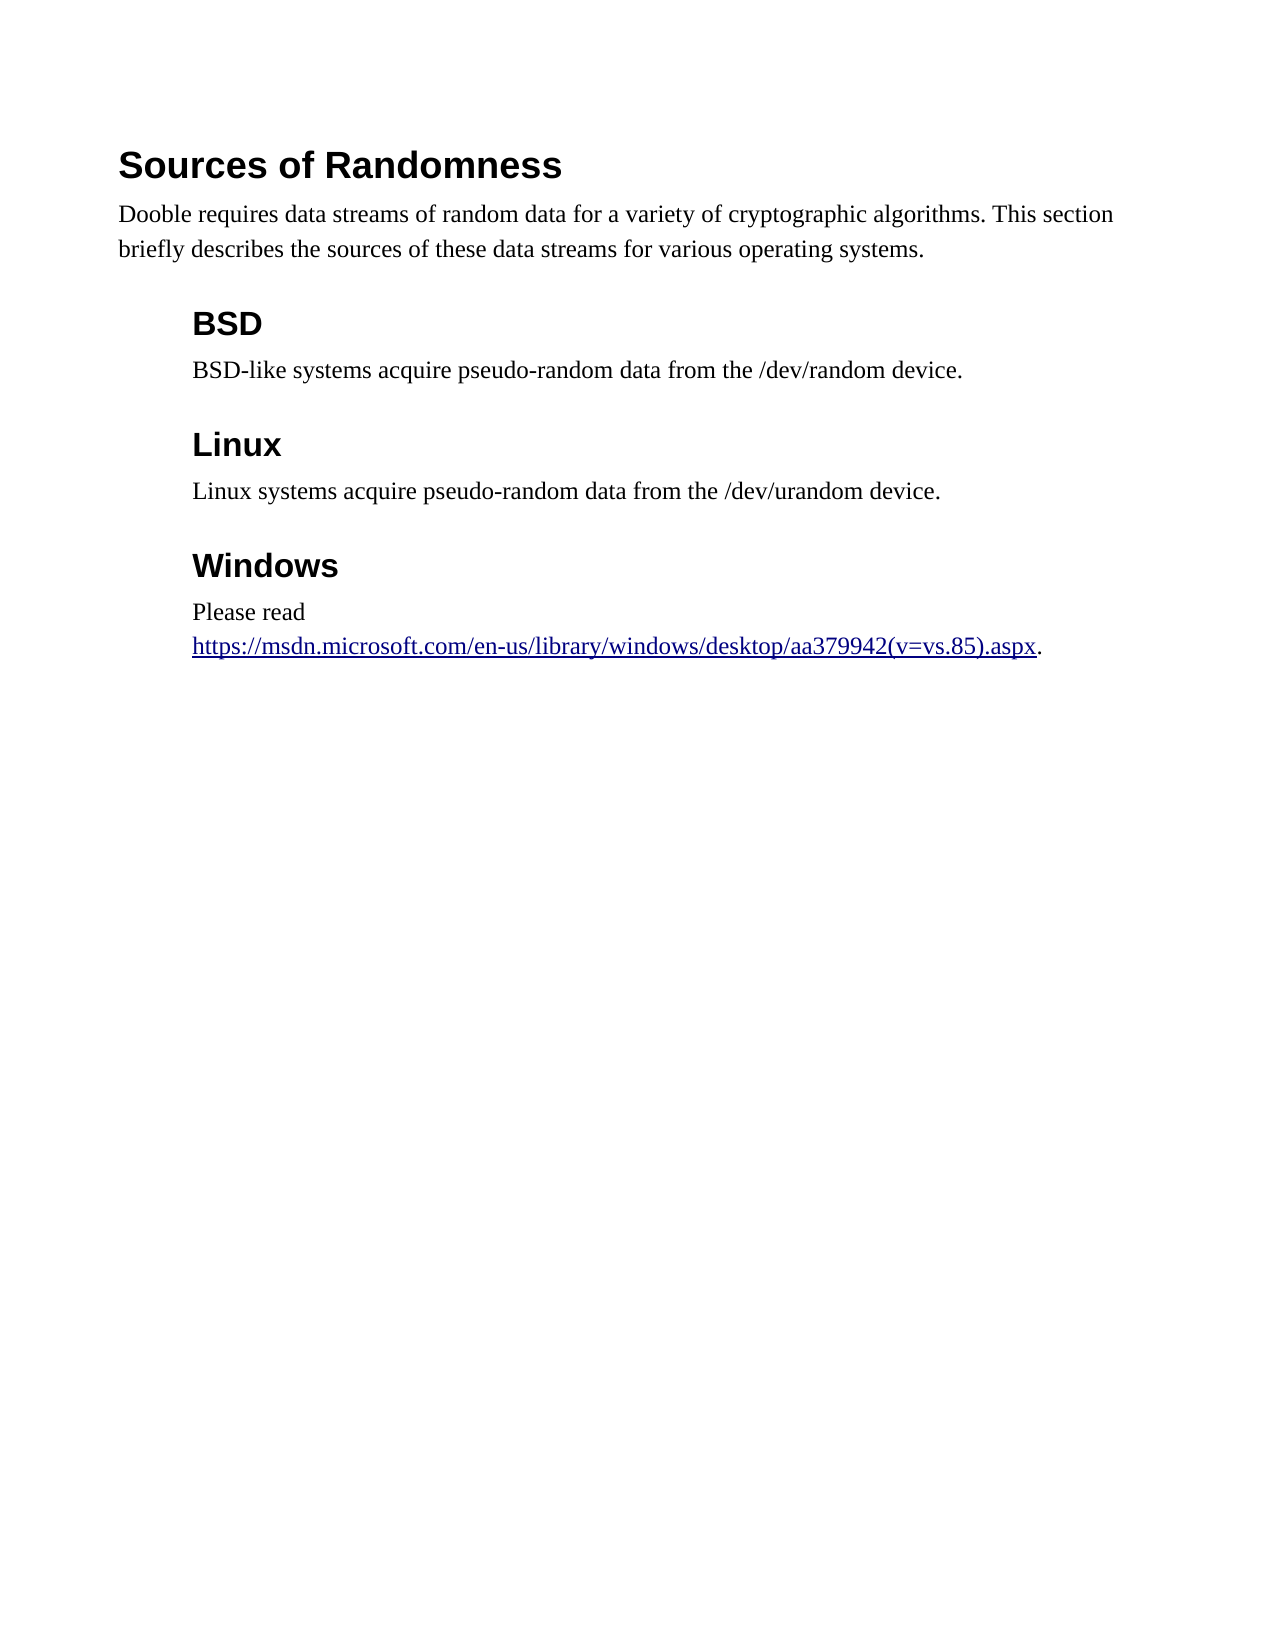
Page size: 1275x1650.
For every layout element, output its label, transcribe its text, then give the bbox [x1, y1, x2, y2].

subtitle Sources of Randomness [118, 143, 1157, 187]
text Dooble requires data streams of random data for a variety of cryptographic algorithms. This section briefly describes the sources of these data streams for various operating systems. [118, 199, 1157, 262]
text BSD-like systems acquire pseudo-random data from the /dev/random device. [192, 355, 1157, 383]
subtitle Linux [192, 425, 1157, 463]
subtitle Windows [192, 546, 1157, 584]
subtitle BSD [192, 304, 1157, 342]
text Linux systems acquire pseudo-random data from the /dev/urandom device. [192, 476, 1157, 504]
text Please read https://msdn.microsoft.com/en-us/library/windows/desktop/aa379942(v=vs.85).aspx. [192, 597, 1157, 660]
